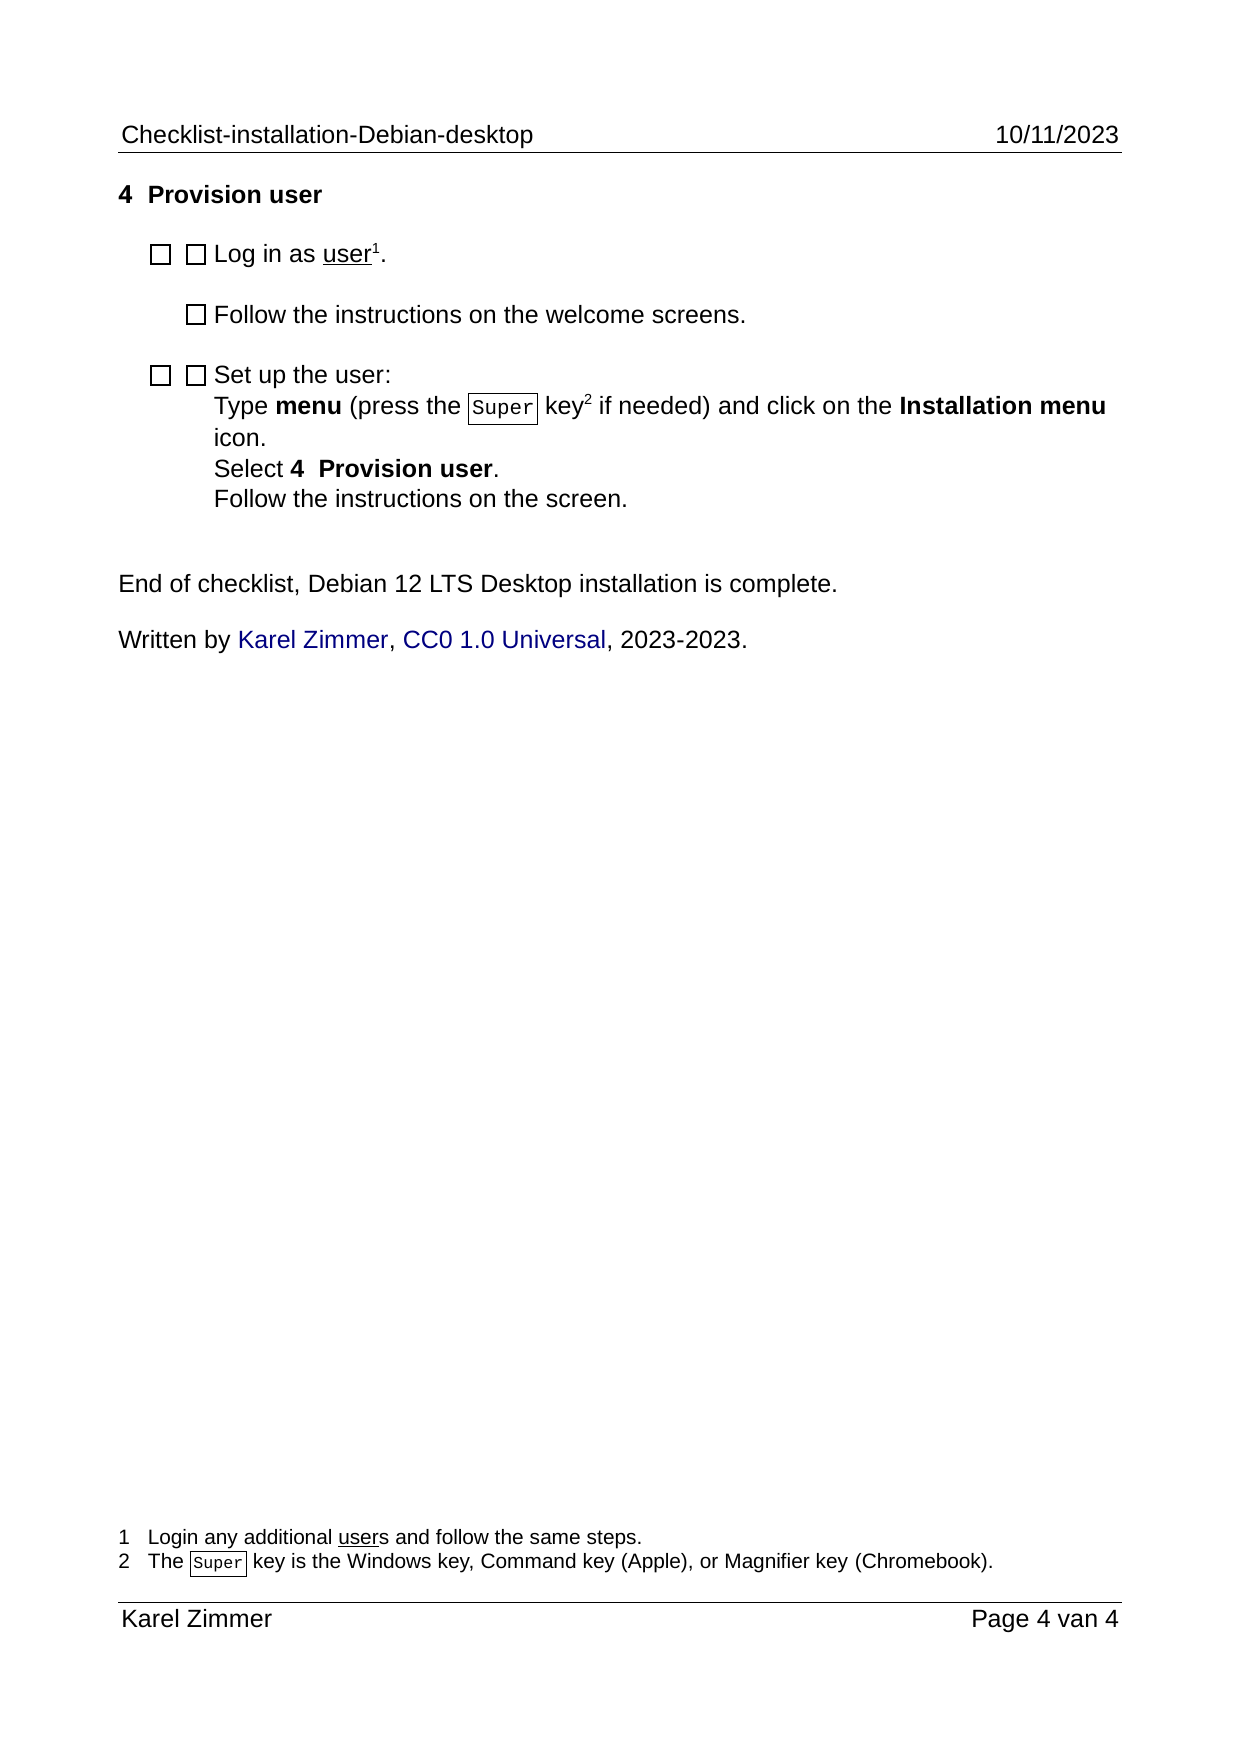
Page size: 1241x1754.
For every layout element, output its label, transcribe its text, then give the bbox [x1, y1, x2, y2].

table_cell [177, 360, 213, 391]
table_cell [118, 330, 142, 360]
table_header Log in as USER. [213, 239, 1122, 269]
table_cell [118, 269, 142, 300]
table_cell [142, 391, 177, 453]
table_cell Follow the instructions on the screen. [213, 484, 1122, 514]
table_cell [118, 300, 142, 330]
table_cell [142, 360, 177, 391]
text End of checklist, Debian 12 LTS Desktop installation is complete. [118, 570, 1122, 598]
table_cell [177, 330, 213, 360]
table_cell [118, 484, 142, 514]
table_header [118, 239, 142, 269]
list Provision user [118, 177, 1122, 211]
table_cell [118, 391, 142, 453]
table_cell [177, 269, 213, 300]
table_cell [142, 454, 177, 484]
table_cell Type menu (press the Super key if needed) and click on the Installation menu icon. [213, 391, 1122, 453]
table_cell [118, 454, 142, 484]
table_cell Set up the user: [213, 360, 1122, 391]
table_header [177, 239, 213, 269]
table_cell Follow the instructions on the welcome screens. [213, 300, 1122, 330]
table_cell Select 4 Provision user. [213, 454, 1122, 484]
table_cell [177, 300, 213, 330]
table_cell [142, 330, 177, 360]
table_cell [177, 391, 213, 453]
table_cell [142, 269, 177, 300]
text Written by Karel Zimmer, CC0 1.0 Universal, 2023-2023. [118, 626, 1122, 654]
table_cell [213, 330, 1122, 360]
table_cell [177, 454, 213, 484]
table_cell [213, 269, 1122, 300]
table_cell [142, 484, 177, 514]
table_cell [177, 484, 213, 514]
table_cell [142, 300, 177, 330]
table_header [142, 239, 177, 269]
table_cell [118, 360, 142, 391]
